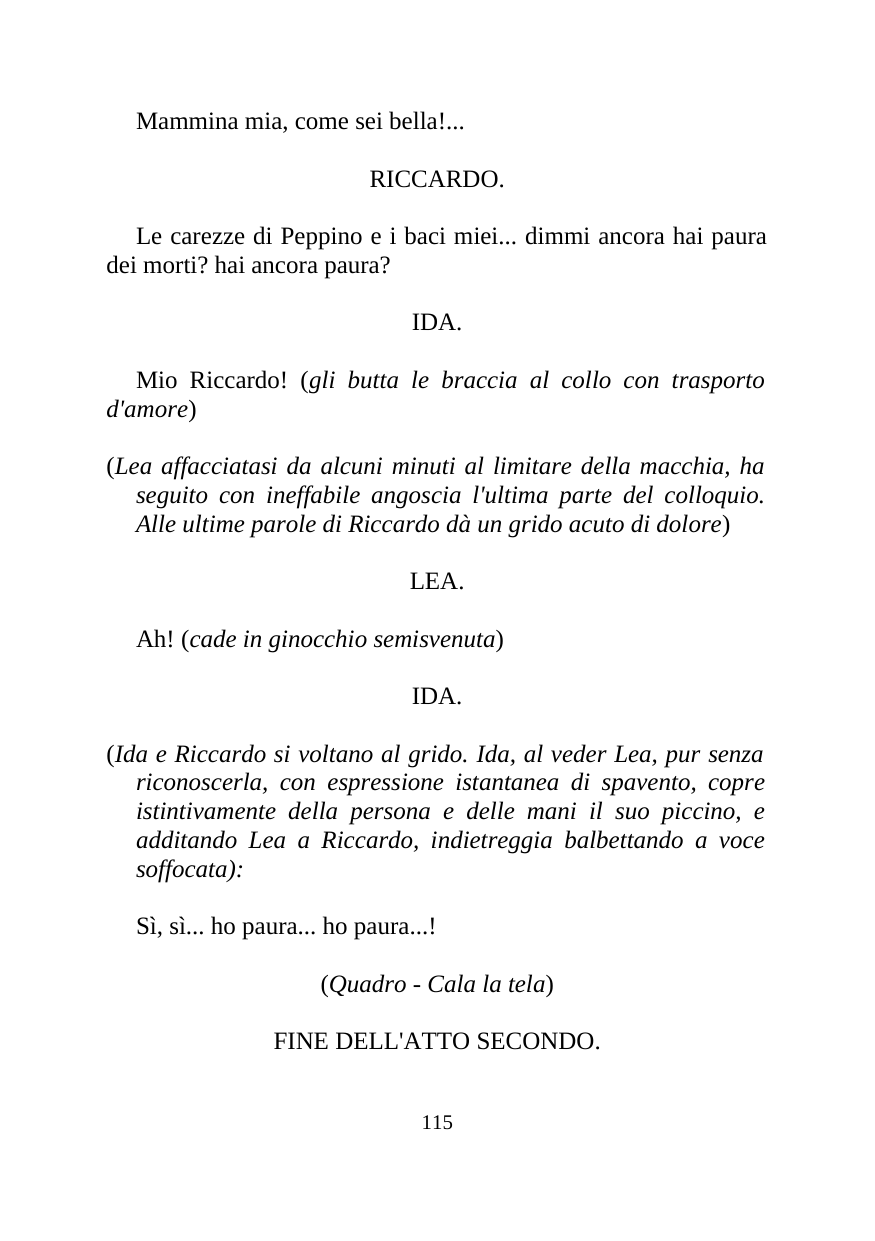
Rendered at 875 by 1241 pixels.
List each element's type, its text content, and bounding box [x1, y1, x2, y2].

text LEA. [106, 566, 768, 595]
text Sì, sì... ho paura... ho paura...! [106, 911, 768, 940]
text Le carezze di Peppino e i baci miei... dimmi ancora hai paura dei morti? hai ancora paura? [106, 221, 768, 279]
text IDA. [106, 681, 768, 710]
text Ah! (cade in ginocchio semisvenuta) [106, 624, 768, 652]
text IDA. [106, 307, 768, 336]
text FINE DELL'ATTO SECONDO. [106, 1026, 768, 1055]
text (Quadro - Cala la tela) [106, 969, 768, 997]
text (Ida e Riccardo si voltano al grido. Ida, al veder Lea, pur senza riconoscerla, con espressione istantanea di spavento, copre istintivamente della persona e delle mani il suo piccino, e additando Lea a Riccardo, indietreggia balbettando a voce soffocata): [106, 739, 768, 882]
text Mammina mia, come sei bella!... [106, 106, 768, 135]
text Mio Riccardo! (gli butta le braccia al collo con trasporto d'amore) [106, 365, 768, 422]
text RICCARDO. [106, 164, 768, 192]
text (Lea affacciatasi da alcuni minuti al limitare della macchia, ha seguito con ineffabile angoscia l'ultima parte del colloquio. Alle ultime parole di Riccardo dà un grido acuto di dolore) [106, 451, 768, 537]
